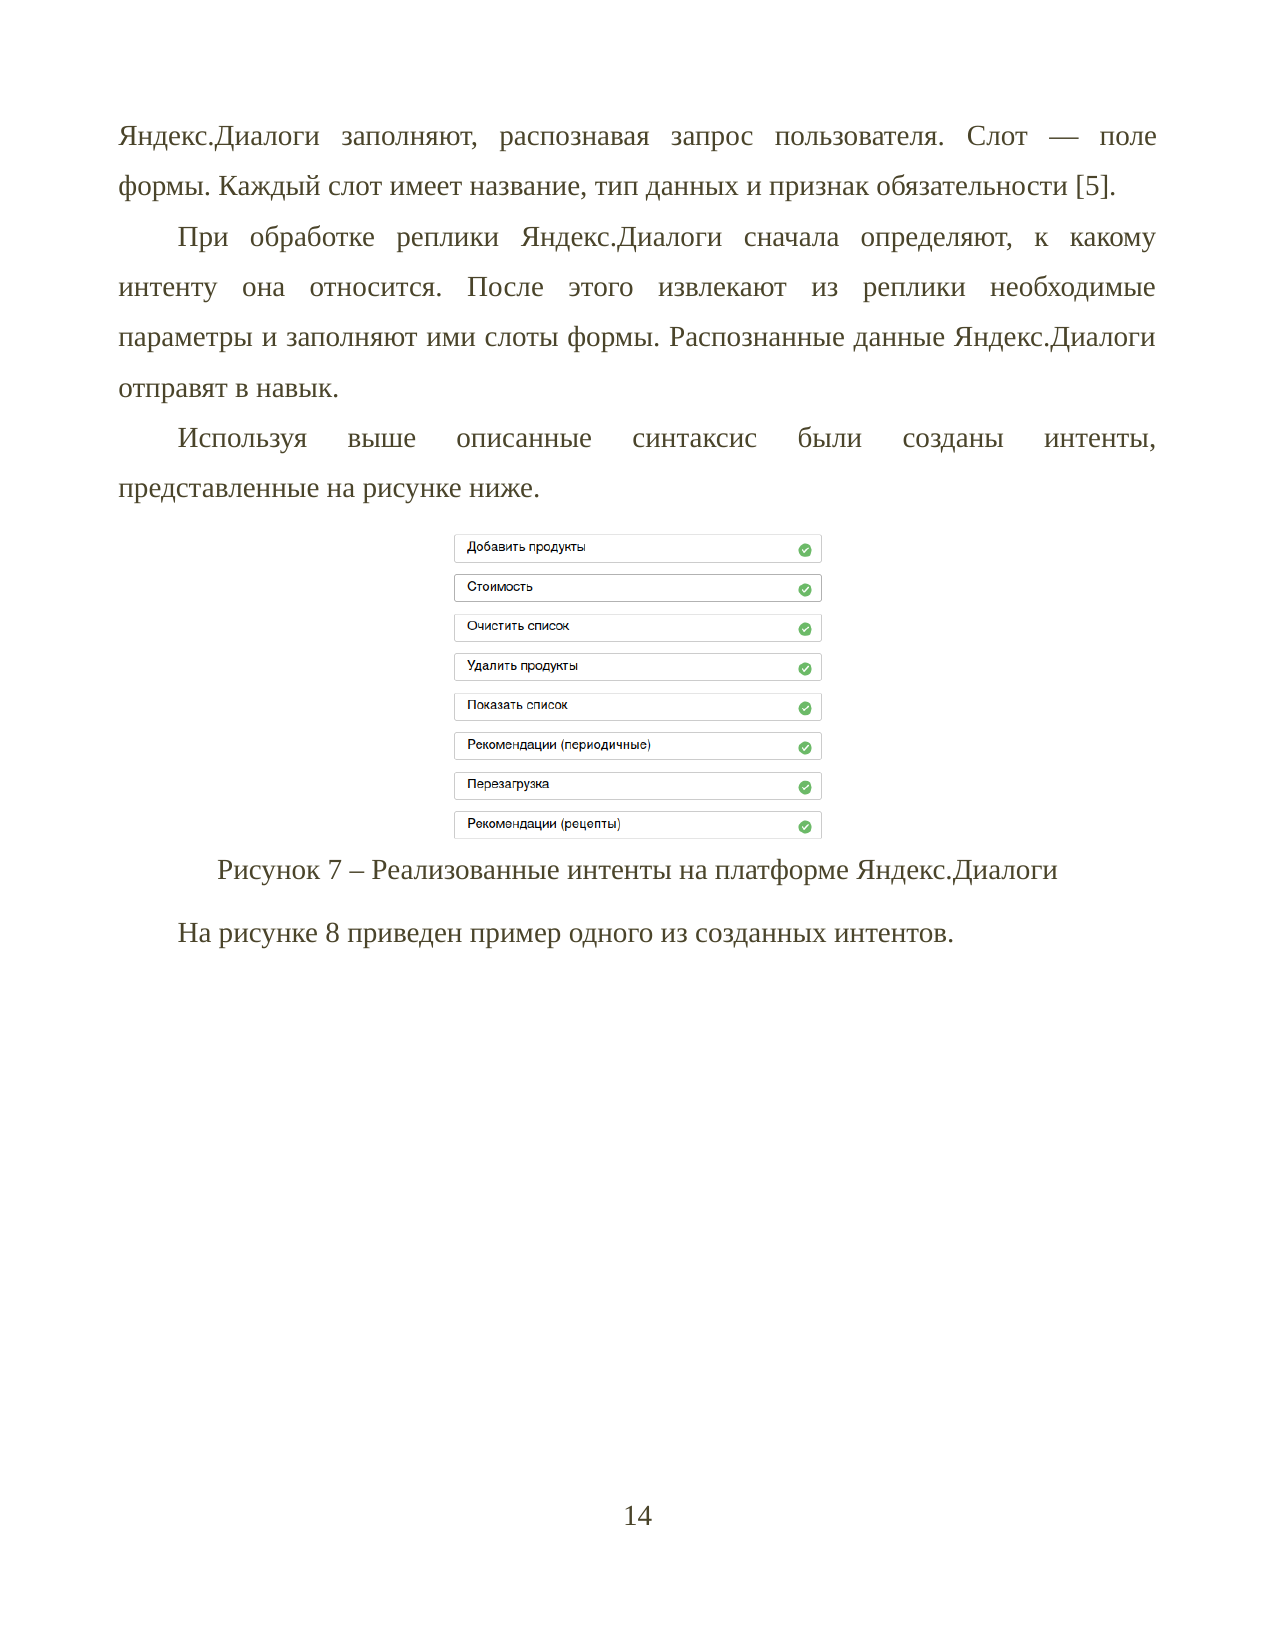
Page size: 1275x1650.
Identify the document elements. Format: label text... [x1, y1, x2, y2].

subtitle Рисунок 7 – Реализованные интенты на платформе Яндекс.Диалоги [118, 853, 1157, 886]
text Используя выше описанные синтаксис были созданы интенты, представленные на рисунке ниже. [118, 420, 1157, 504]
text Яндекс.Диалоги заполняют, распознавая запрос пользователя. Слот — поле формы. Каждый слот имеет название, тип данных и признак обязательности [5]. [118, 118, 1157, 202]
text На рисунке 8 приведен пример одного из созданных интентов. [118, 916, 1157, 949]
picture [443, 520, 832, 853]
text При обработке реплики Яндекс.Диалоги сначала определяют, к какому интенту она относится. После этого извлекают из реплики необходимые параметры и заполняют ими слоты формы. Распознанные данные Яндекс.Диалоги отправят в навык. [118, 219, 1157, 403]
